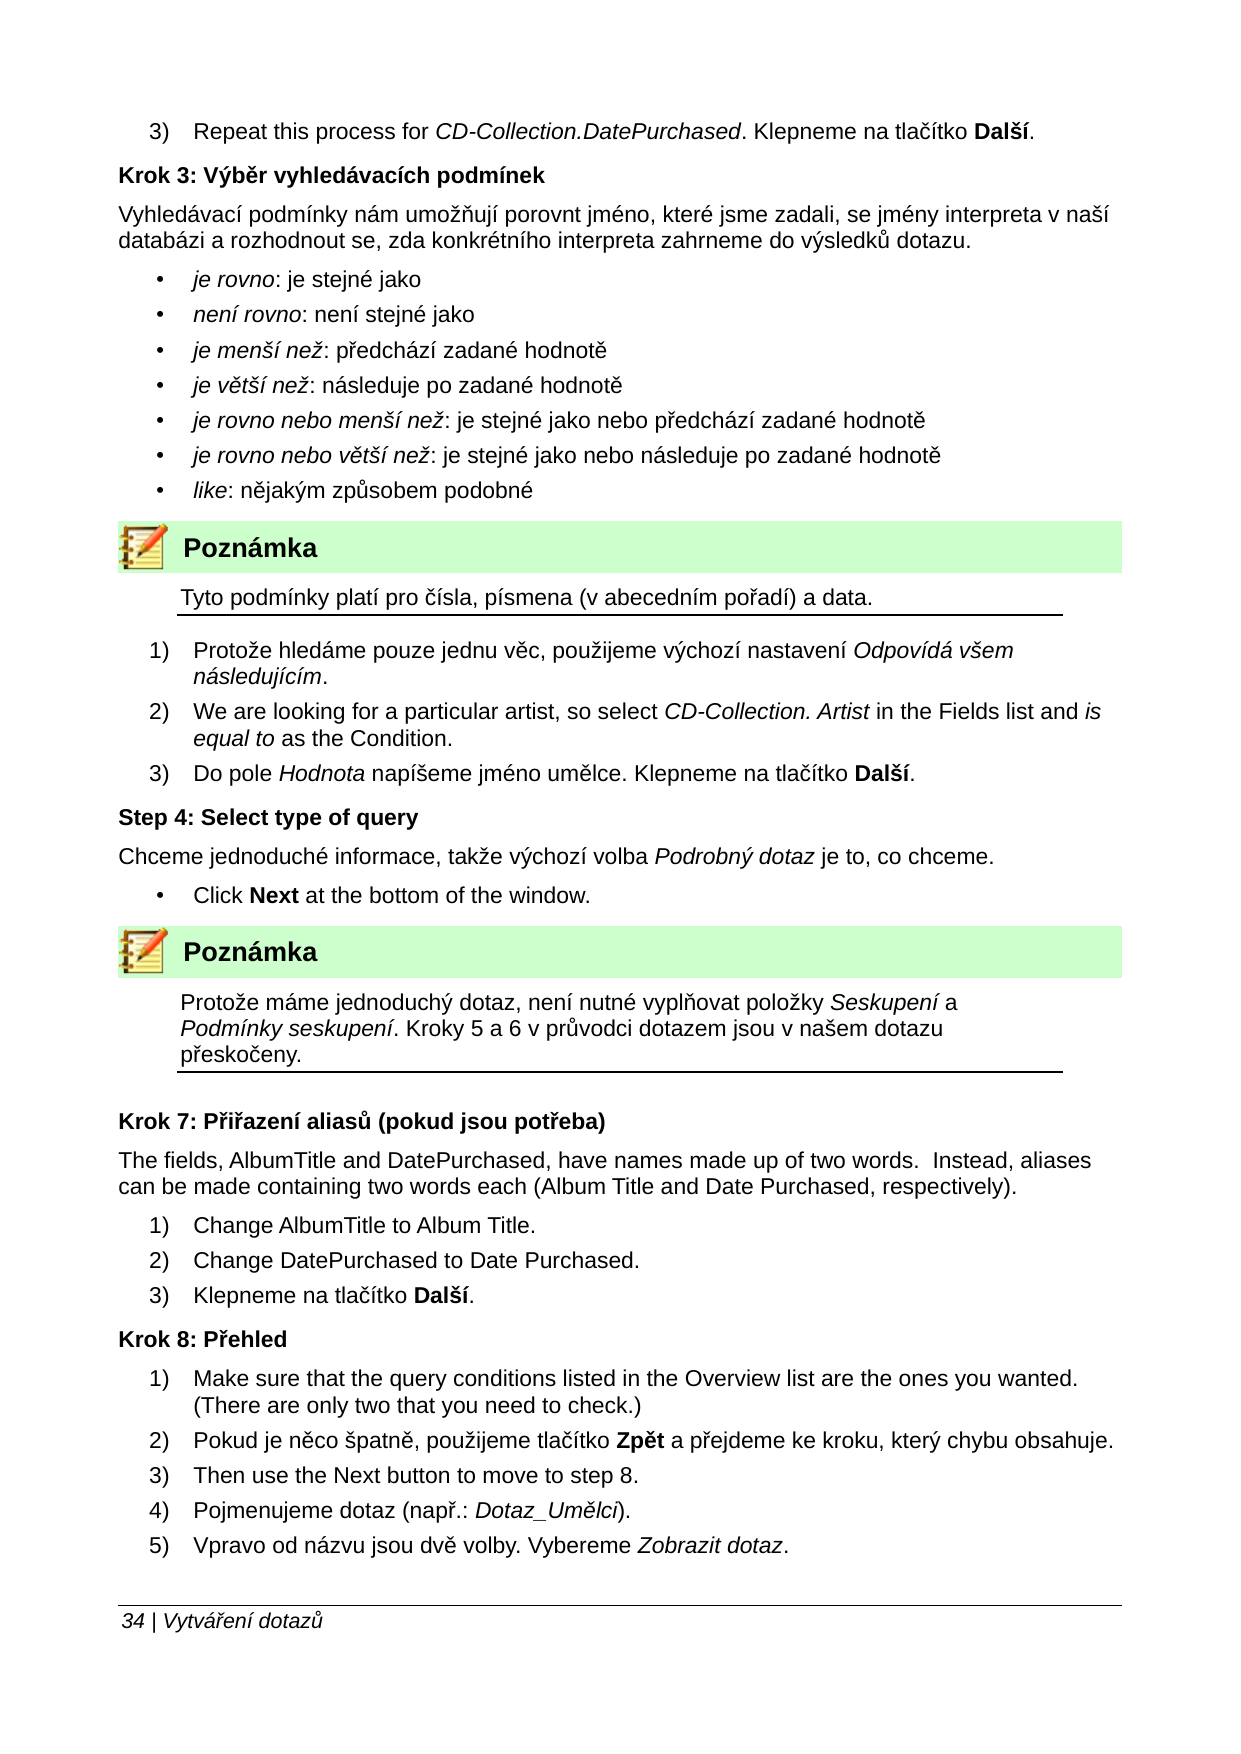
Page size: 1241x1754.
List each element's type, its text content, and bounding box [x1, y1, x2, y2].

list je rovno nebo menší než: je stejné jako nebo předchází zadané hodnotě [156, 407, 1122, 433]
text Chceme jednoduché informace, takže výchozí volba Podrobný dotaz je to, co chceme. [118, 843, 1122, 869]
list Vpravo od názvu jsou dvě volby. Vybereme Zobrazit dotaz. [169, 1532, 1122, 1559]
list like: nějakým způsobem podobné [156, 477, 1122, 504]
list Pokud je něco špatně, použijeme tlačítko Zpět a přejdeme ke kroku, který chybu obsahuje. [169, 1427, 1122, 1453]
list Klepneme na tlačítko Další. [169, 1282, 1122, 1309]
text Tyto podmínky platí pro čísla, písmena (v abecedním pořadí) a data. [177, 581, 1063, 614]
text Krok 7: Přiřazení aliasů (pokud jsou potřeba) [118, 1108, 1122, 1134]
list Repeat this process for CD-Collection.DatePurchased. Klepneme na tlačítko Další. [169, 118, 1122, 144]
text Protože máme jednoduchý dotaz, není nutné vyplňovat položky Seskupení a Podmínky seskupení. Kroky 5 a 6 v průvodci dotazem jsou v našem dotazu přeskočeny. [177, 985, 1063, 1071]
text Step 4: Select type of query [118, 804, 1122, 830]
subtitle Poznámka [118, 926, 1122, 978]
text Krok 3: Výběr vyhledávacích podmínek [118, 162, 1122, 188]
list We are looking for a particular artist, so select CD-Collection. Artist in the Fields list and is equal to as the Condition. [169, 698, 1122, 751]
text Vyhledávací podmínky nám umožňují porovnt jméno, které jsme zadali, se jmény interpreta v naší databázi a rozhodnout se, zda konkrétního interpreta zahrneme do výsledků dotazu. [118, 201, 1122, 254]
list Click Next at the bottom of the window. [156, 882, 1122, 908]
picture [119, 522, 170, 573]
list The fields, AlbumTitle and DatePurchased, have names made up of two words. Instead, aliases can be made containing two words each (Album Title and Date Purchased, respectively). [118, 1147, 1122, 1199]
list Then use the Next button to move to step 8. [169, 1462, 1122, 1488]
list je rovno nebo větší než: je stejné jako nebo následuje po zadané hodnotě [156, 442, 1122, 468]
picture [119, 926, 170, 977]
list není rovno: není stejné jako [156, 301, 1122, 328]
subtitle Poznámka [118, 521, 1122, 573]
list je menší než: předchází zadané hodnotě [156, 337, 1122, 363]
list Make sure that the query conditions listed in the Overview list are the ones you wanted. (There are only two that you need to check.) [169, 1365, 1122, 1418]
list Pojmenujeme dotaz (např.: Dotaz_Umělci). [169, 1497, 1122, 1523]
list Do pole Hodnota napíšeme jméno umělce. Klepneme na tlačítko Další. [169, 760, 1122, 786]
list Protože hledáme pouze jednu věc, použijeme výchozí nastavení Odpovídá všem následujícím. [169, 637, 1122, 689]
text Krok 8: Přehled [118, 1326, 1122, 1353]
list Change DatePurchased to Date Purchased. [169, 1247, 1122, 1273]
list Change AlbumTitle to Album Title. [169, 1212, 1122, 1238]
list je větší než: následuje po zadané hodnotě [156, 372, 1122, 398]
list je rovno: je stejné jako [156, 266, 1122, 292]
